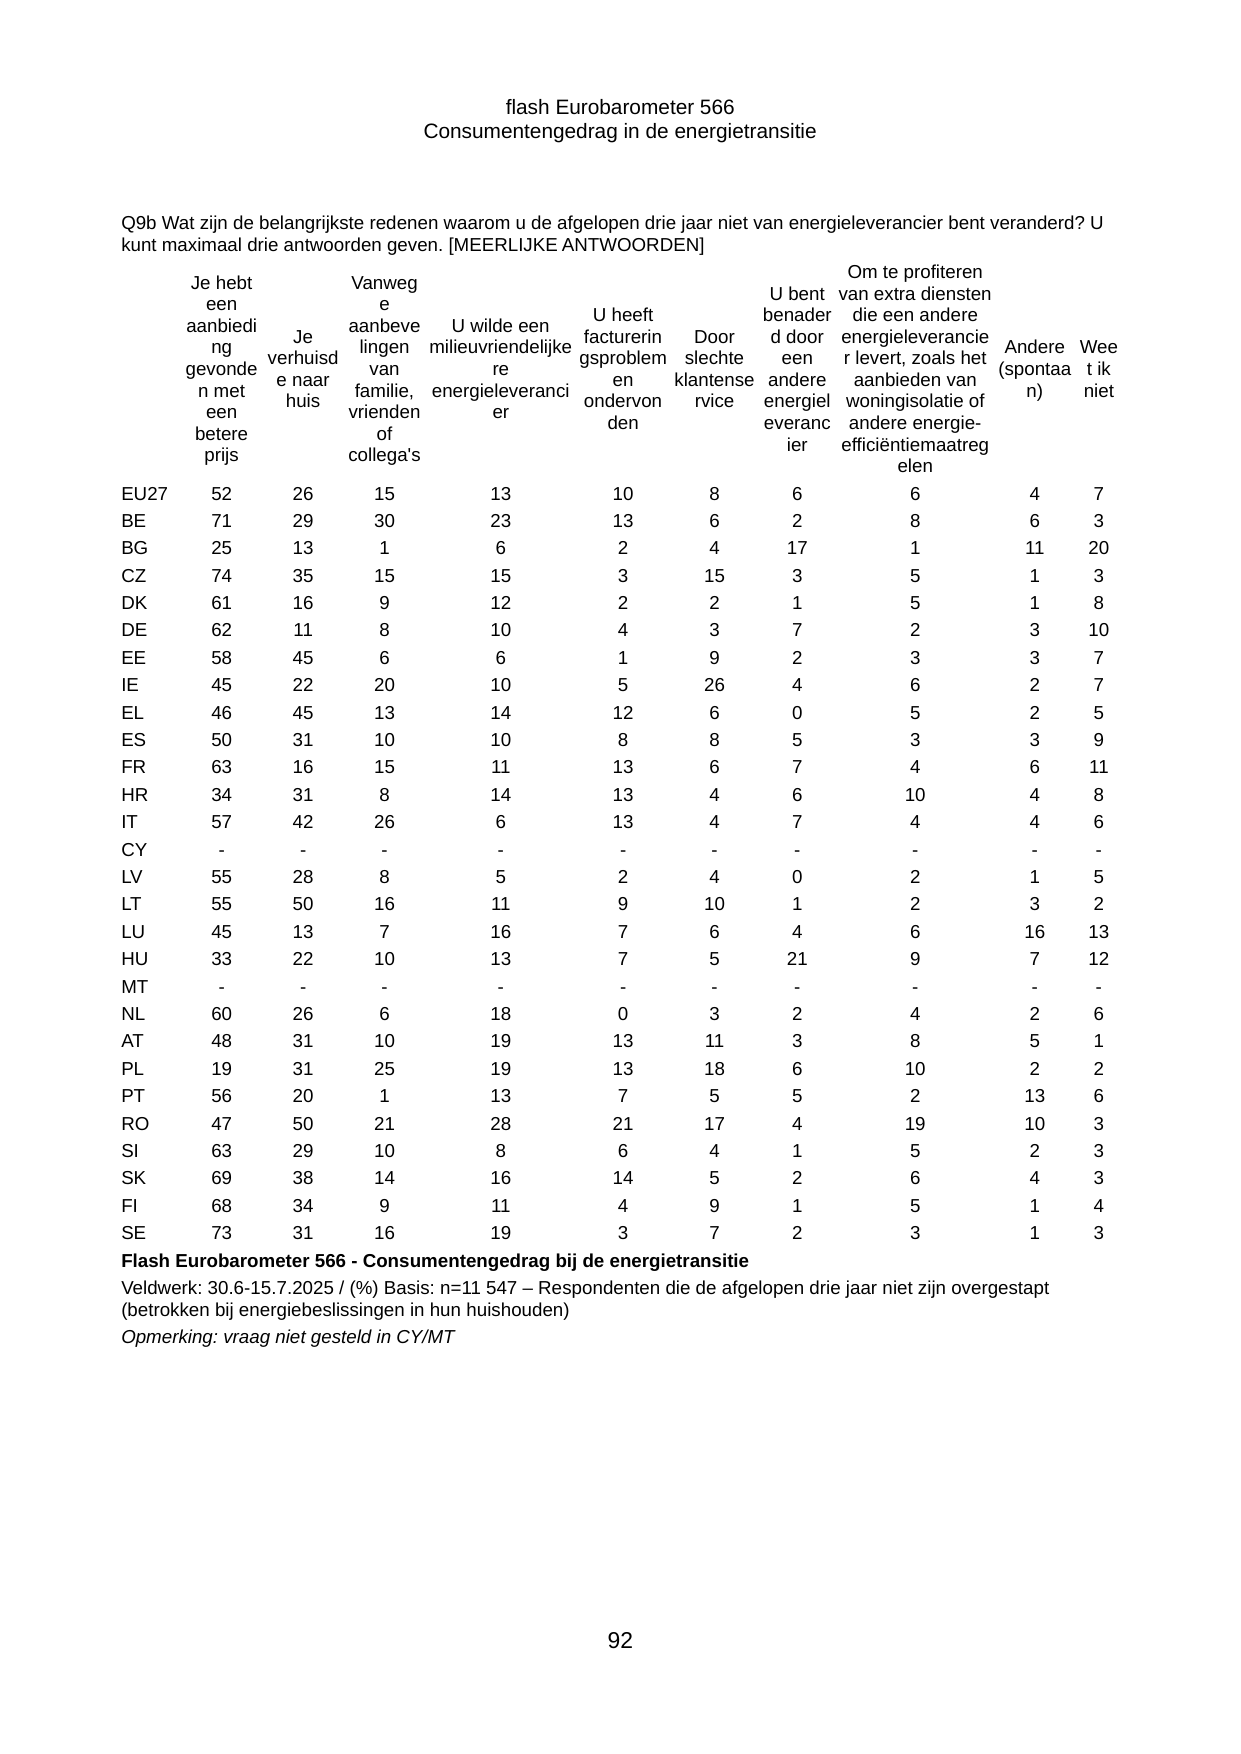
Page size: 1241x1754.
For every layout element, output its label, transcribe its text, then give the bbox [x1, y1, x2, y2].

table_cell - [425, 973, 576, 1000]
table_cell 11 [1074, 753, 1123, 781]
table_cell 4 [995, 1164, 1074, 1192]
table_cell 13 [425, 1082, 576, 1109]
table_cell 74 [181, 562, 262, 589]
table_cell - [425, 836, 576, 863]
table_cell 6 [759, 1055, 835, 1082]
table_cell 45 [181, 918, 262, 945]
table_cell 19 [181, 1055, 262, 1082]
table_cell Door slechte klantenservice [670, 258, 759, 479]
table_cell 71 [181, 507, 262, 534]
table_cell 6 [670, 699, 759, 726]
table_cell 7 [1074, 479, 1123, 507]
table_cell 6 [344, 1000, 425, 1027]
table_cell 2 [759, 1000, 835, 1027]
table_cell 2 [670, 589, 759, 616]
table_cell 13 [576, 507, 670, 534]
table_cell 10 [670, 890, 759, 918]
table_cell U heeft factureringsproblemen ondervonden [576, 258, 670, 479]
table_cell 2 [1074, 1055, 1123, 1082]
table_cell 8 [344, 863, 425, 890]
table_cell Weet ik niet [1074, 258, 1123, 479]
table_cell 2 [576, 863, 670, 890]
table_cell 8 [344, 616, 425, 644]
table_cell 13 [344, 699, 425, 726]
table_cell 5 [1074, 863, 1123, 890]
table_cell 5 [670, 945, 759, 972]
table_cell 15 [344, 479, 425, 507]
table_cell 58 [181, 644, 262, 671]
table_cell - [576, 973, 670, 1000]
table_cell 4 [835, 753, 995, 781]
table_cell 57 [181, 808, 262, 836]
table_cell 1 [835, 534, 995, 562]
table_cell Flash Eurobarometer 566 - Consumentengedrag bij de energietransitie [118, 1246, 1123, 1274]
table_cell U wilde een milieuvriendelijkere energieleverancier [425, 258, 576, 479]
table_cell Je verhuisde naar huis [262, 258, 343, 479]
table_cell 2 [995, 699, 1074, 726]
table_cell 8 [835, 507, 995, 534]
table_cell 60 [181, 1000, 262, 1027]
table_cell 6 [425, 808, 576, 836]
table_cell 1 [344, 534, 425, 562]
table_cell 6 [1074, 1000, 1123, 1027]
table_cell 7 [1074, 644, 1123, 671]
table_cell 19 [425, 1055, 576, 1082]
table_cell 10 [835, 781, 995, 808]
table_cell 6 [670, 507, 759, 534]
table_cell Andere (spontaan) [995, 258, 1074, 479]
table_cell BE [118, 507, 181, 534]
table_cell 6 [670, 753, 759, 781]
table_cell 0 [759, 699, 835, 726]
table_cell - [1074, 836, 1123, 863]
table_cell 21 [576, 1110, 670, 1137]
table_cell 50 [262, 890, 343, 918]
table_cell 17 [670, 1110, 759, 1137]
table_cell 4 [759, 671, 835, 698]
table_cell 9 [344, 589, 425, 616]
table_cell 47 [181, 1110, 262, 1137]
table_cell 31 [262, 781, 343, 808]
table_cell 8 [835, 1027, 995, 1055]
table_cell SI [118, 1137, 181, 1164]
table_cell 3 [995, 644, 1074, 671]
table_header Q9b Wat zijn de belangrijkste redenen waarom u de afgelopen drie jaar niet van energieleverancier bent veranderd? U kunt maximaal drie antwoorden geven. [MEERLIJKE ANTWOORDEN] [118, 209, 1123, 258]
table_cell 33 [181, 945, 262, 972]
table_cell 11 [262, 616, 343, 644]
table_cell Vanwege aanbevelingen van familie, vrienden of collega's [344, 258, 425, 479]
table_cell 2 [995, 1137, 1074, 1164]
table_cell 3 [759, 1027, 835, 1055]
table_cell 3 [995, 616, 1074, 644]
table_cell 42 [262, 808, 343, 836]
table_cell 45 [262, 699, 343, 726]
table_cell 29 [262, 1137, 343, 1164]
table_cell 2 [995, 1000, 1074, 1027]
table_cell SE [118, 1219, 181, 1246]
table_cell 3 [995, 890, 1074, 918]
table_cell 12 [576, 699, 670, 726]
table_cell 22 [262, 945, 343, 972]
table_cell 4 [995, 479, 1074, 507]
table_cell 55 [181, 890, 262, 918]
table_cell AT [118, 1027, 181, 1055]
table_cell 5 [835, 699, 995, 726]
table_cell 31 [262, 726, 343, 753]
table_cell 2 [576, 534, 670, 562]
table_cell 2 [835, 616, 995, 644]
table_cell 6 [759, 479, 835, 507]
table_cell 16 [262, 753, 343, 781]
table_cell 14 [576, 1164, 670, 1192]
table_cell 6 [425, 534, 576, 562]
table_cell 13 [576, 808, 670, 836]
table_cell 13 [262, 534, 343, 562]
table_cell 4 [995, 781, 1074, 808]
table_cell 13 [576, 753, 670, 781]
table_cell - [995, 973, 1074, 1000]
table_cell 15 [670, 562, 759, 589]
table_cell 14 [425, 781, 576, 808]
table_cell 1 [344, 1082, 425, 1109]
table_cell FI [118, 1192, 181, 1219]
table_cell 6 [1074, 1082, 1123, 1109]
table_cell 34 [262, 1192, 343, 1219]
table_cell - [670, 973, 759, 1000]
table_cell - [576, 836, 670, 863]
table_cell 17 [759, 534, 835, 562]
table_cell 5 [995, 1027, 1074, 1055]
table_cell BG [118, 534, 181, 562]
table_cell 61 [181, 589, 262, 616]
table_cell 10 [425, 671, 576, 698]
table_cell 10 [1074, 616, 1123, 644]
table_cell 3 [1074, 562, 1123, 589]
table_cell 1 [1074, 1027, 1123, 1055]
table_cell - [181, 973, 262, 1000]
table_cell 6 [344, 644, 425, 671]
table_cell 13 [1074, 918, 1123, 945]
table_cell 3 [835, 726, 995, 753]
table_cell 10 [425, 726, 576, 753]
table_cell 2 [835, 1082, 995, 1109]
table_cell 0 [576, 1000, 670, 1027]
table_cell 4 [759, 1110, 835, 1137]
table_cell 4 [670, 863, 759, 890]
table_cell 3 [1074, 1219, 1123, 1246]
table_cell - [759, 836, 835, 863]
table_cell 31 [262, 1219, 343, 1246]
table_cell 21 [344, 1110, 425, 1137]
table_cell - [1074, 973, 1123, 1000]
table_cell 5 [759, 1082, 835, 1109]
table_cell [118, 258, 181, 479]
table_cell 11 [670, 1027, 759, 1055]
table_cell 8 [344, 781, 425, 808]
table_cell EE [118, 644, 181, 671]
table_cell DK [118, 589, 181, 616]
table_cell 2 [835, 890, 995, 918]
table_cell FR [118, 753, 181, 781]
table_cell 62 [181, 616, 262, 644]
table_cell 15 [425, 562, 576, 589]
table_cell 7 [576, 918, 670, 945]
table_cell 6 [670, 918, 759, 945]
table_cell 3 [995, 726, 1074, 753]
table_cell 8 [576, 726, 670, 753]
table_cell 4 [670, 808, 759, 836]
table_cell 3 [576, 1219, 670, 1246]
table_cell 19 [425, 1027, 576, 1055]
table_cell 11 [425, 1192, 576, 1219]
table_cell 29 [262, 507, 343, 534]
table_cell 13 [425, 479, 576, 507]
table_cell 28 [425, 1110, 576, 1137]
table_cell 16 [425, 918, 576, 945]
table_cell 68 [181, 1192, 262, 1219]
table_cell 1 [995, 1219, 1074, 1246]
table_cell 20 [262, 1082, 343, 1109]
table_cell RO [118, 1110, 181, 1137]
table_cell 18 [670, 1055, 759, 1082]
table_cell 1 [759, 589, 835, 616]
table_cell ES [118, 726, 181, 753]
table_cell 1 [995, 562, 1074, 589]
table_cell 7 [670, 1219, 759, 1246]
table_cell 0 [759, 863, 835, 890]
table_cell 6 [425, 644, 576, 671]
table_cell PL [118, 1055, 181, 1082]
table_cell 52 [181, 479, 262, 507]
table_cell Veldwerk: 30.6-15.7.2025 / (%) Basis: n=11 547 – Respondenten die de afgelopen drie jaar niet zijn overgestapt (betrokken bij energiebeslissingen in hun huishouden) [118, 1274, 1123, 1323]
table_cell 20 [344, 671, 425, 698]
table_cell 4 [835, 1000, 995, 1027]
table_cell 48 [181, 1027, 262, 1055]
table_cell - [344, 973, 425, 1000]
table_cell 25 [344, 1055, 425, 1082]
table_cell 2 [759, 507, 835, 534]
table_cell 16 [995, 918, 1074, 945]
table_cell 4 [670, 534, 759, 562]
table_cell 1 [759, 1137, 835, 1164]
table_cell - [995, 836, 1074, 863]
table_cell Je hebt een aanbieding gevonden met een betere prijs [181, 258, 262, 479]
table_cell IE [118, 671, 181, 698]
table_cell 5 [670, 1164, 759, 1192]
table_cell EL [118, 699, 181, 726]
table_cell 46 [181, 699, 262, 726]
table_cell CZ [118, 562, 181, 589]
table_cell 1 [576, 644, 670, 671]
table_cell 6 [576, 1137, 670, 1164]
table_cell 23 [425, 507, 576, 534]
table_cell 2 [759, 1164, 835, 1192]
table_cell 45 [262, 644, 343, 671]
table_cell - [670, 836, 759, 863]
table_cell 13 [995, 1082, 1074, 1109]
table_cell LU [118, 918, 181, 945]
table_cell IT [118, 808, 181, 836]
table_cell NL [118, 1000, 181, 1027]
table_cell 22 [262, 671, 343, 698]
table_cell 5 [835, 589, 995, 616]
table_cell 7 [576, 945, 670, 972]
table_cell 3 [759, 562, 835, 589]
table_cell 6 [835, 479, 995, 507]
table_cell 9 [1074, 726, 1123, 753]
table_cell 10 [344, 1027, 425, 1055]
table_cell 8 [1074, 781, 1123, 808]
table_cell 11 [425, 890, 576, 918]
table_cell 6 [995, 507, 1074, 534]
table_cell 13 [425, 945, 576, 972]
table_cell 26 [670, 671, 759, 698]
table_cell 2 [576, 589, 670, 616]
table_cell PT [118, 1082, 181, 1109]
table_cell 63 [181, 1137, 262, 1164]
table_cell 8 [425, 1137, 576, 1164]
table_cell 3 [1074, 1164, 1123, 1192]
table_cell 5 [425, 863, 576, 890]
table_cell 5 [576, 671, 670, 698]
table_cell 28 [262, 863, 343, 890]
table_cell 2 [759, 1219, 835, 1246]
table_cell 4 [670, 781, 759, 808]
table_cell 50 [262, 1110, 343, 1137]
table_cell 4 [670, 1137, 759, 1164]
table_cell 2 [995, 1055, 1074, 1082]
table_cell - [262, 973, 343, 1000]
table_cell 16 [344, 1219, 425, 1246]
table_cell 7 [344, 918, 425, 945]
table_cell LT [118, 890, 181, 918]
table_cell 10 [344, 945, 425, 972]
table_cell 3 [835, 644, 995, 671]
table_cell 8 [670, 479, 759, 507]
table_cell 13 [576, 781, 670, 808]
table_cell 18 [425, 1000, 576, 1027]
table_cell 9 [835, 945, 995, 972]
table_cell 13 [576, 1055, 670, 1082]
table_cell 9 [344, 1192, 425, 1219]
table_cell 55 [181, 863, 262, 890]
table_cell 16 [344, 890, 425, 918]
table_cell 2 [759, 644, 835, 671]
table_cell 31 [262, 1055, 343, 1082]
table_cell 9 [576, 890, 670, 918]
table_cell HR [118, 781, 181, 808]
table_cell 7 [759, 753, 835, 781]
table_cell 3 [1074, 1110, 1123, 1137]
table_cell 73 [181, 1219, 262, 1246]
table_cell 7 [759, 616, 835, 644]
table_cell 14 [425, 699, 576, 726]
table_cell 38 [262, 1164, 343, 1192]
table_cell 3 [835, 1219, 995, 1246]
table_cell 4 [835, 808, 995, 836]
table_cell 2 [1074, 890, 1123, 918]
table_cell 16 [425, 1164, 576, 1192]
table_cell 6 [1074, 808, 1123, 836]
table_cell 11 [995, 534, 1074, 562]
table_cell 7 [1074, 671, 1123, 698]
table_cell 12 [425, 589, 576, 616]
table_cell - [344, 836, 425, 863]
table_cell 31 [262, 1027, 343, 1055]
table_cell MT [118, 973, 181, 1000]
table_cell 4 [576, 616, 670, 644]
table_cell 14 [344, 1164, 425, 1192]
table_cell EU27 [118, 479, 181, 507]
table_cell 7 [576, 1082, 670, 1109]
table_cell 3 [670, 1000, 759, 1027]
table_cell - [759, 973, 835, 1000]
table_cell 1 [995, 863, 1074, 890]
table_cell HU [118, 945, 181, 972]
table_cell 26 [262, 1000, 343, 1027]
table_cell 50 [181, 726, 262, 753]
table_cell 45 [181, 671, 262, 698]
table_cell 8 [670, 726, 759, 753]
table_cell 9 [670, 1192, 759, 1219]
table_cell 56 [181, 1082, 262, 1109]
table_cell 5 [835, 1137, 995, 1164]
table_cell 10 [425, 616, 576, 644]
table_cell 6 [835, 671, 995, 698]
table_cell 8 [1074, 589, 1123, 616]
table_cell - [181, 836, 262, 863]
table_cell 15 [344, 753, 425, 781]
table_cell 4 [995, 808, 1074, 836]
table_cell 7 [759, 808, 835, 836]
table_cell U bent benaderd door een andere energieleverancier [759, 258, 835, 479]
table_cell 9 [670, 644, 759, 671]
table_cell Om te profiteren van extra diensten die een andere energieleverancier levert, zoals het aanbieden van woningisolatie of andere energie-efficiëntiemaatregelen [835, 258, 995, 479]
table_cell 3 [1074, 507, 1123, 534]
table_cell 13 [576, 1027, 670, 1055]
table_cell 10 [835, 1055, 995, 1082]
table_cell 25 [181, 534, 262, 562]
table_cell 4 [759, 918, 835, 945]
table_cell 6 [835, 1164, 995, 1192]
table_cell CY [118, 836, 181, 863]
table_cell 1 [759, 1192, 835, 1219]
table_cell - [262, 836, 343, 863]
table_cell - [835, 836, 995, 863]
table_cell 16 [262, 589, 343, 616]
table_cell 19 [425, 1219, 576, 1246]
table_cell 26 [262, 479, 343, 507]
table_cell 2 [835, 863, 995, 890]
table_cell 3 [670, 616, 759, 644]
table_cell 4 [1074, 1192, 1123, 1219]
table_cell 30 [344, 507, 425, 534]
table_cell 10 [576, 479, 670, 507]
table_cell 5 [670, 1082, 759, 1109]
table_cell 4 [576, 1192, 670, 1219]
table_cell 1 [995, 1192, 1074, 1219]
table_cell 5 [1074, 699, 1123, 726]
table_cell 3 [1074, 1137, 1123, 1164]
table_cell 7 [995, 945, 1074, 972]
table_cell 5 [835, 562, 995, 589]
table_cell 19 [835, 1110, 995, 1137]
table_cell 34 [181, 781, 262, 808]
table_cell 15 [344, 562, 425, 589]
table_cell - [835, 973, 995, 1000]
table_cell 5 [759, 726, 835, 753]
table_cell 10 [344, 1137, 425, 1164]
table_cell 26 [344, 808, 425, 836]
table_cell 10 [344, 726, 425, 753]
table_cell 1 [759, 890, 835, 918]
table_cell SK [118, 1164, 181, 1192]
table_cell 20 [1074, 534, 1123, 562]
table_cell 35 [262, 562, 343, 589]
table_cell 6 [995, 753, 1074, 781]
table_cell Opmerking: vraag niet gesteld in CY/MT [118, 1323, 1123, 1350]
table_cell 13 [262, 918, 343, 945]
table_cell 12 [1074, 945, 1123, 972]
table_cell 11 [425, 753, 576, 781]
table_cell 5 [835, 1192, 995, 1219]
table_cell 21 [759, 945, 835, 972]
table_cell 10 [995, 1110, 1074, 1137]
table_cell 69 [181, 1164, 262, 1192]
table_cell 6 [835, 918, 995, 945]
table_cell 6 [759, 781, 835, 808]
table_cell 2 [995, 671, 1074, 698]
table_cell 1 [995, 589, 1074, 616]
table_cell 63 [181, 753, 262, 781]
table_cell LV [118, 863, 181, 890]
table_cell 3 [576, 562, 670, 589]
table_cell DE [118, 616, 181, 644]
